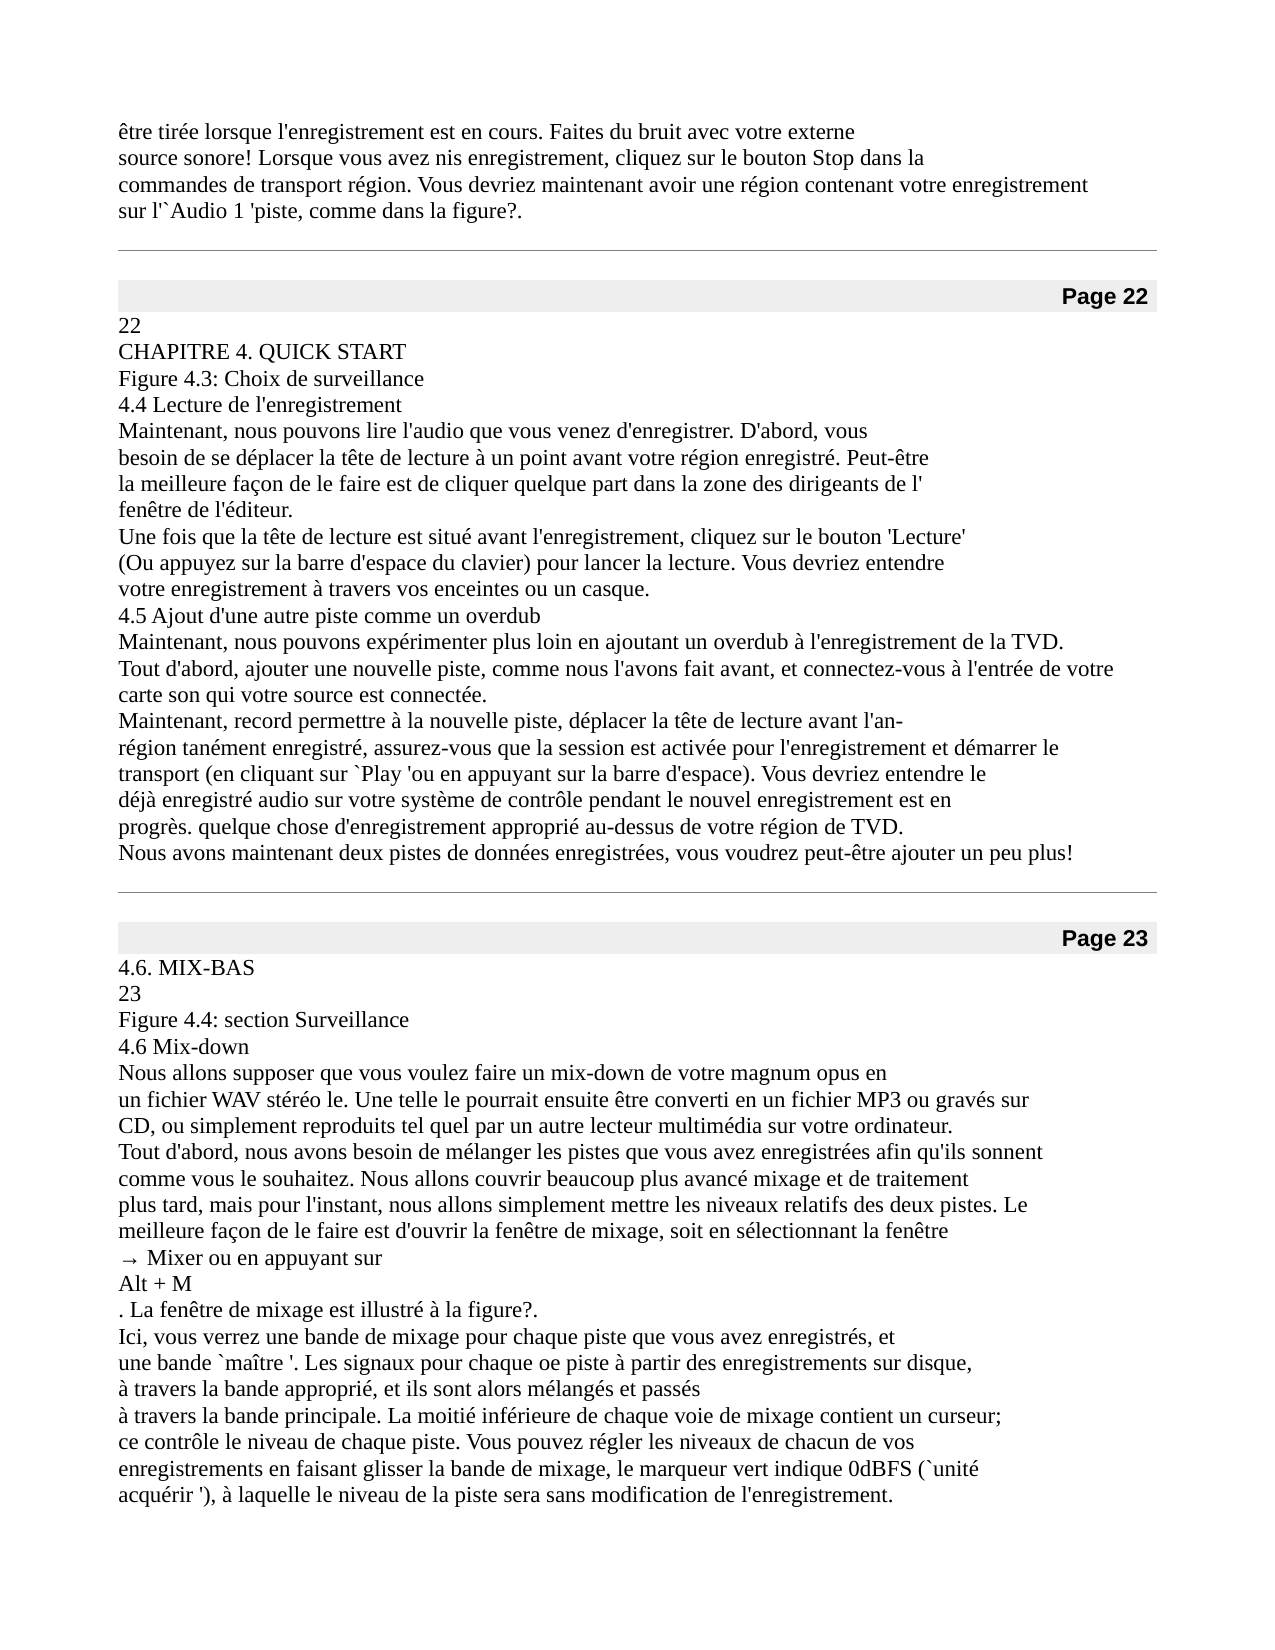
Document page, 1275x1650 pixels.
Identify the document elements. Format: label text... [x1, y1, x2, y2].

text sur l'`Audio 1 'piste, comme dans la figure?. [118, 197, 1157, 223]
text progrès. quelque chose d'enregistrement approprié au-dessus de votre région de TVD. [118, 813, 1157, 839]
text région tanément enregistré, assurez-vous que la session est activée pour l'enregistrement et démarrer le [118, 734, 1157, 760]
text Maintenant, record permettre à la nouvelle piste, déplacer la tête de lecture avant l'an- [118, 707, 1157, 734]
table_header Page 22 [118, 280, 1157, 312]
text → Mixer ou en appuyant sur [118, 1244, 1157, 1270]
text (Ou appuyez sur la barre d'espace du clavier) pour lancer la lecture. Vous devriez entendre [118, 549, 1157, 576]
text Ici, vous verrez une bande de mixage pour chaque piste que vous avez enregistrés, et [118, 1323, 1157, 1349]
text déjà enregistré audio sur votre système de contrôle pendant le nouvel enregistrement est en [118, 786, 1157, 813]
text une bande `maître '. Les signaux pour chaque oe piste à partir des enregistrements sur disque, [118, 1349, 1157, 1376]
text . La fenêtre de mixage est illustré à la figure?. [118, 1296, 1157, 1323]
text 22 [118, 312, 1157, 338]
table_header Page 23 [118, 922, 1157, 954]
text 4.6. MIX-BAS [118, 954, 1157, 980]
text à travers la bande approprié, et ils sont alors mélangés et passés [118, 1376, 1157, 1402]
text Une fois que la tête de lecture est situé avant l'enregistrement, cliquez sur le bouton 'Lecture' [118, 523, 1157, 549]
text 4.6 Mix-down [118, 1033, 1157, 1059]
text à travers la bande principale. La moitié inférieure de chaque voie de mixage contient un curseur; [118, 1402, 1157, 1428]
text transport (en cliquant sur `Play 'ou en appuyant sur la barre d'espace). Vous devriez entendre le [118, 760, 1157, 786]
text enregistrements en faisant glisser la bande de mixage, le marqueur vert indique 0dBFS (`unité [118, 1454, 1157, 1481]
text un fichier WAV stéréo le. Une telle le pourrait ensuite être converti en un fichier MP3 ou gravés sur [118, 1086, 1157, 1112]
text la meilleure façon de le faire est de cliquer quelque part dans la zone des dirigeants de l' [118, 470, 1157, 496]
text votre enregistrement à travers vos enceintes ou un casque. [118, 576, 1157, 602]
text source sonore! Lorsque vous avez nis enregistrement, cliquez sur le bouton Stop dans la [118, 144, 1157, 171]
text Nous allons supposer que vous voulez faire un mix-down de votre magnum opus en [118, 1059, 1157, 1086]
text plus tard, mais pour l'instant, nous allons simplement mettre les niveaux relatifs des deux pistes. Le [118, 1191, 1157, 1217]
text Figure 4.3: Choix de surveillance [118, 365, 1157, 391]
text Maintenant, nous pouvons lire l'audio que vous venez d'enregistrer. D'abord, vous [118, 417, 1157, 444]
text 23 [118, 980, 1157, 1007]
text ce contrôle le niveau de chaque piste. Vous pouvez régler les niveaux de chacun de vos [118, 1428, 1157, 1454]
text acquérir '), à laquelle le niveau de la piste sera sans modification de l'enregistrement. [118, 1481, 1157, 1507]
text Tout d'abord, ajouter une nouvelle piste, comme nous l'avons fait avant, et connectez-vous à l'entrée de votre [118, 654, 1157, 681]
text CHAPITRE 4. QUICK START [118, 338, 1157, 365]
text 4.4 Lecture de l'enregistrement [118, 391, 1157, 417]
text Nous avons maintenant deux pistes de données enregistrées, vous voudrez peut-être ajouter un peu plus! [118, 839, 1157, 865]
text fenêtre de l'éditeur. [118, 496, 1157, 523]
text besoin de se déplacer la tête de lecture à un point avant votre région enregistré. Peut-être [118, 444, 1157, 470]
text 4.5 Ajout d'une autre piste comme un overdub [118, 602, 1157, 628]
text Alt + M [118, 1270, 1157, 1296]
text Maintenant, nous pouvons expérimenter plus loin en ajoutant un overdub à l'enregistrement de la TVD. [118, 628, 1157, 654]
text commandes de transport région. Vous devriez maintenant avoir une région contenant votre enregistrement [118, 171, 1157, 197]
text Figure 4.4: section Surveillance [118, 1007, 1157, 1033]
text carte son qui votre source est connectée. [118, 681, 1157, 707]
text comme vous le souhaitez. Nous allons couvrir beaucoup plus avancé mixage et de traitement [118, 1165, 1157, 1191]
text meilleure façon de le faire est d'ouvrir la fenêtre de mixage, soit en sélectionnant la fenêtre [118, 1217, 1157, 1244]
text Tout d'abord, nous avons besoin de mélanger les pistes que vous avez enregistrées afin qu'ils sonnent [118, 1138, 1157, 1165]
text être tirée lorsque l'enregistrement est en cours. Faites du bruit avec votre externe [118, 118, 1157, 144]
text CD, ou simplement reproduits tel quel par un autre lecteur multimédia sur votre ordinateur. [118, 1112, 1157, 1138]
